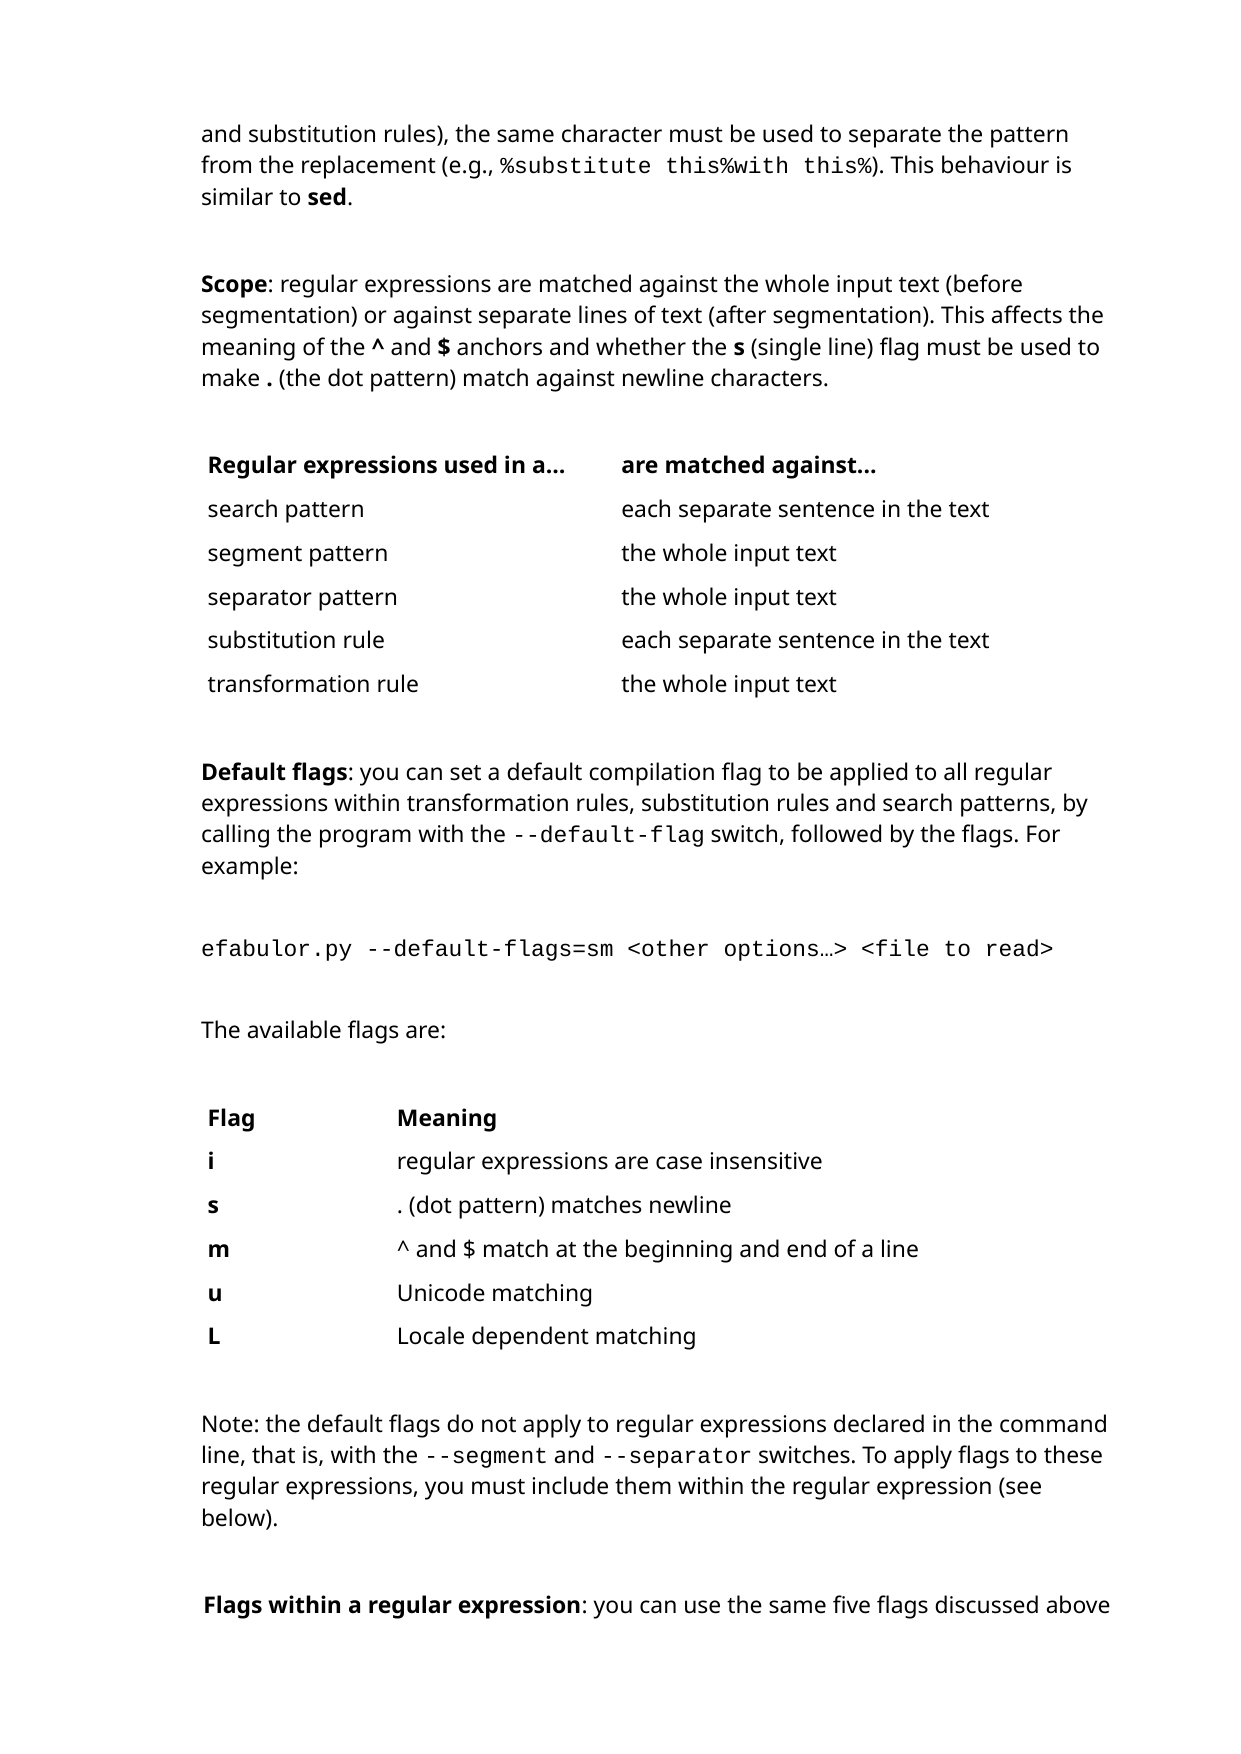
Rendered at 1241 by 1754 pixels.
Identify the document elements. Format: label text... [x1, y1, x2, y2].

table_cell regular expressions are case insensitive [397, 1145, 1122, 1189]
table_cell the whole input text [621, 668, 1122, 712]
text Flags within a regular expression: you can use the same five flags discussed above [203, 1589, 1122, 1620]
table_cell s [208, 1189, 397, 1233]
table_cell Unicode matching [397, 1276, 1122, 1320]
table_cell ^ and $ match at the beginning and end of a line [397, 1233, 1122, 1276]
table_header Flag [208, 1101, 397, 1145]
table_header are matched against... [621, 450, 1122, 493]
table_cell each separate sentence in the text [621, 493, 1122, 537]
table_cell search pattern [208, 493, 621, 537]
table_cell i [208, 1145, 397, 1189]
table_cell L [208, 1320, 397, 1364]
table_cell Locale dependent matching [397, 1320, 1122, 1364]
text efabulor.py ‑‑default-flags=sm <other options…> <file to read> [201, 937, 1122, 963]
text Default flags: you can set a default compilation flag to be applied to all regular expressions within transformation rules, substitution rules and search patterns, by calling the program with the ‑‑default‑flag switch, followed by the flags. For example: [201, 756, 1122, 881]
table_cell the whole input text [621, 537, 1122, 581]
table_cell . (dot pattern) matches newline [397, 1189, 1122, 1233]
table_cell transformation rule [208, 668, 621, 712]
table_cell each separate sentence in the text [621, 625, 1122, 668]
text and substitution rules), the same character must be used to separate the pattern from the replacement (e.g., %substitute this%with this%). This behaviour is similar to sed. [201, 118, 1122, 212]
table_cell substitution rule [208, 625, 621, 668]
table_cell the whole input text [621, 581, 1122, 624]
table_cell u [208, 1276, 397, 1320]
text The available flags are: [201, 1014, 1122, 1045]
text Scope: regular expressions are matched against the whole input text (before segmentation) or against separate lines of text (after segmentation). This affects the meaning of the ^ and $ anchors and whether the s (single line) flag must be used to make . (the dot pattern) match against newline characters. [201, 268, 1122, 393]
table_cell m [208, 1233, 397, 1276]
table_header Regular expressions used in a… [208, 450, 621, 493]
table_cell separator pattern [208, 581, 621, 624]
table_cell segment pattern [208, 537, 621, 581]
text Note: the default flags do not apply to regular expressions declared in the command line, that is, with the ‑‑segment and ‑‑separator switches. To apply flags to these regular expressions, you must include them within the regular expression (see below). [201, 1408, 1122, 1533]
table_header Meaning [397, 1101, 1122, 1145]
